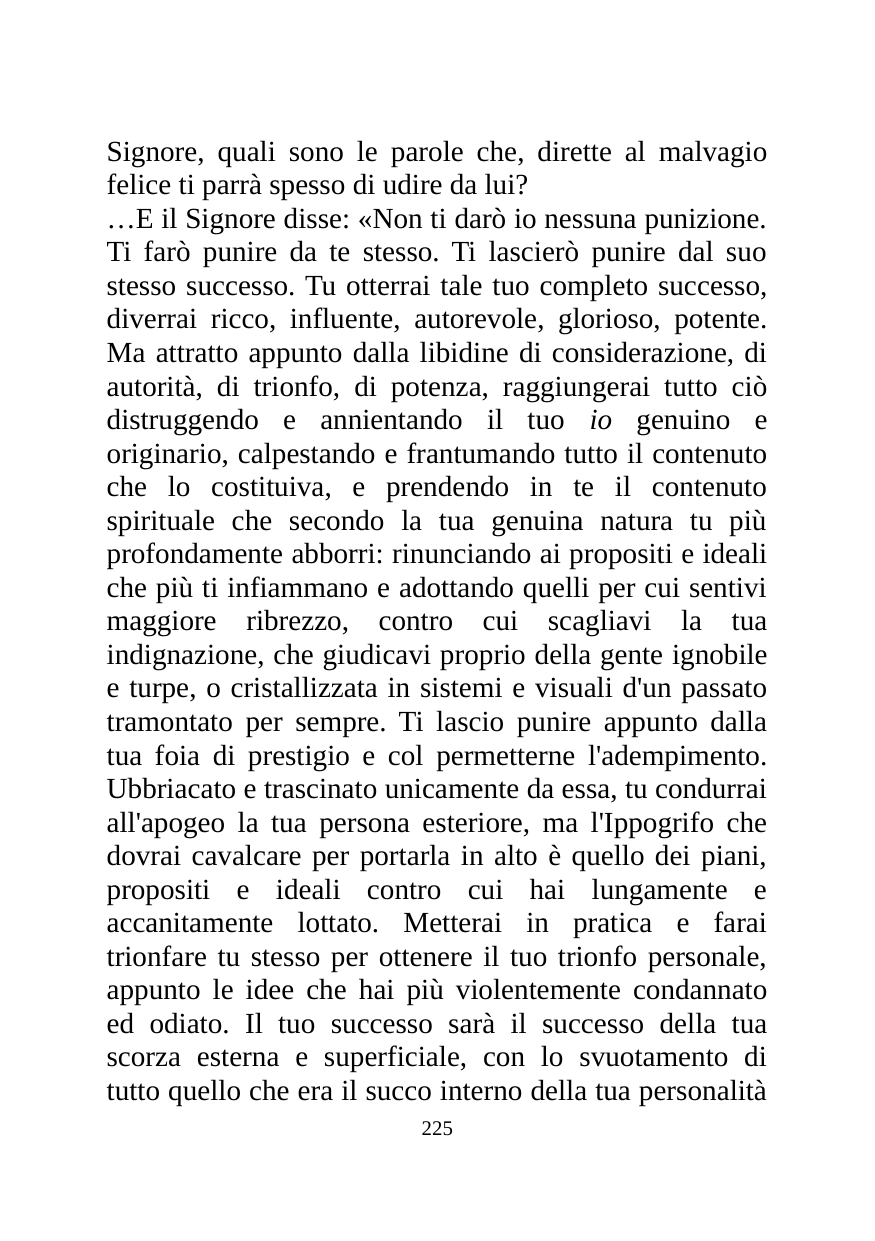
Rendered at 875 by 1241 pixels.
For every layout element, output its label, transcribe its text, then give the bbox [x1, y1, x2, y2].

text …E il Signore disse: «Non ti darò io nessuna punizione. Ti farò punire da te stesso. Ti lascierò punire dal suo stesso successo. Tu otterrai tale tuo completo successo, diverrai ricco, influente, autorevole, glorioso, potente. Ma attratto appunto dalla libidine di considerazione, di autorità, di trionfo, di potenza, raggiungerai tutto ciò distruggendo e annientando il tuo io genuino e originario, calpestando e frantumando tutto il contenuto che lo costituiva, e prendendo in te il contenuto spirituale che secondo la tua genuina natura tu più profondamente abborri: rinunciando ai propositi e ideali che più ti infiammano e adottando quelli per cui sentivi maggiore ribrezzo, contro cui scagliavi la tua indignazione, che giudicavi proprio della gente ignobile e turpe, o cristallizzata in sistemi e visuali d'un passato tramontato per sempre. Ti lascio punire appunto dalla tua foia di prestigio e col permetterne l'adempimento. Ubbriacato e trascinato unicamente da essa, tu condurrai all'apogeo la tua persona esteriore, ma l'Ippogrifo che dovrai cavalcare per portarla in alto è quello dei piani, propositi e ideali contro cui hai lungamente e accanitamente lottato. Metterai in pratica e farai trionfare tu stesso per ottenere il tuo trionfo personale, appunto le idee che hai più violentemente condannato ed odiato. Il tuo successo sarà il successo della tua scorza esterna e superficiale, con lo svuotamento di tutto quello che era il succo interno della tua personalità [106, 201, 768, 1107]
text Signore, quali sono le parole che, dirette al malvagio felice ti parrà spesso di udire da lui? [106, 134, 768, 201]
